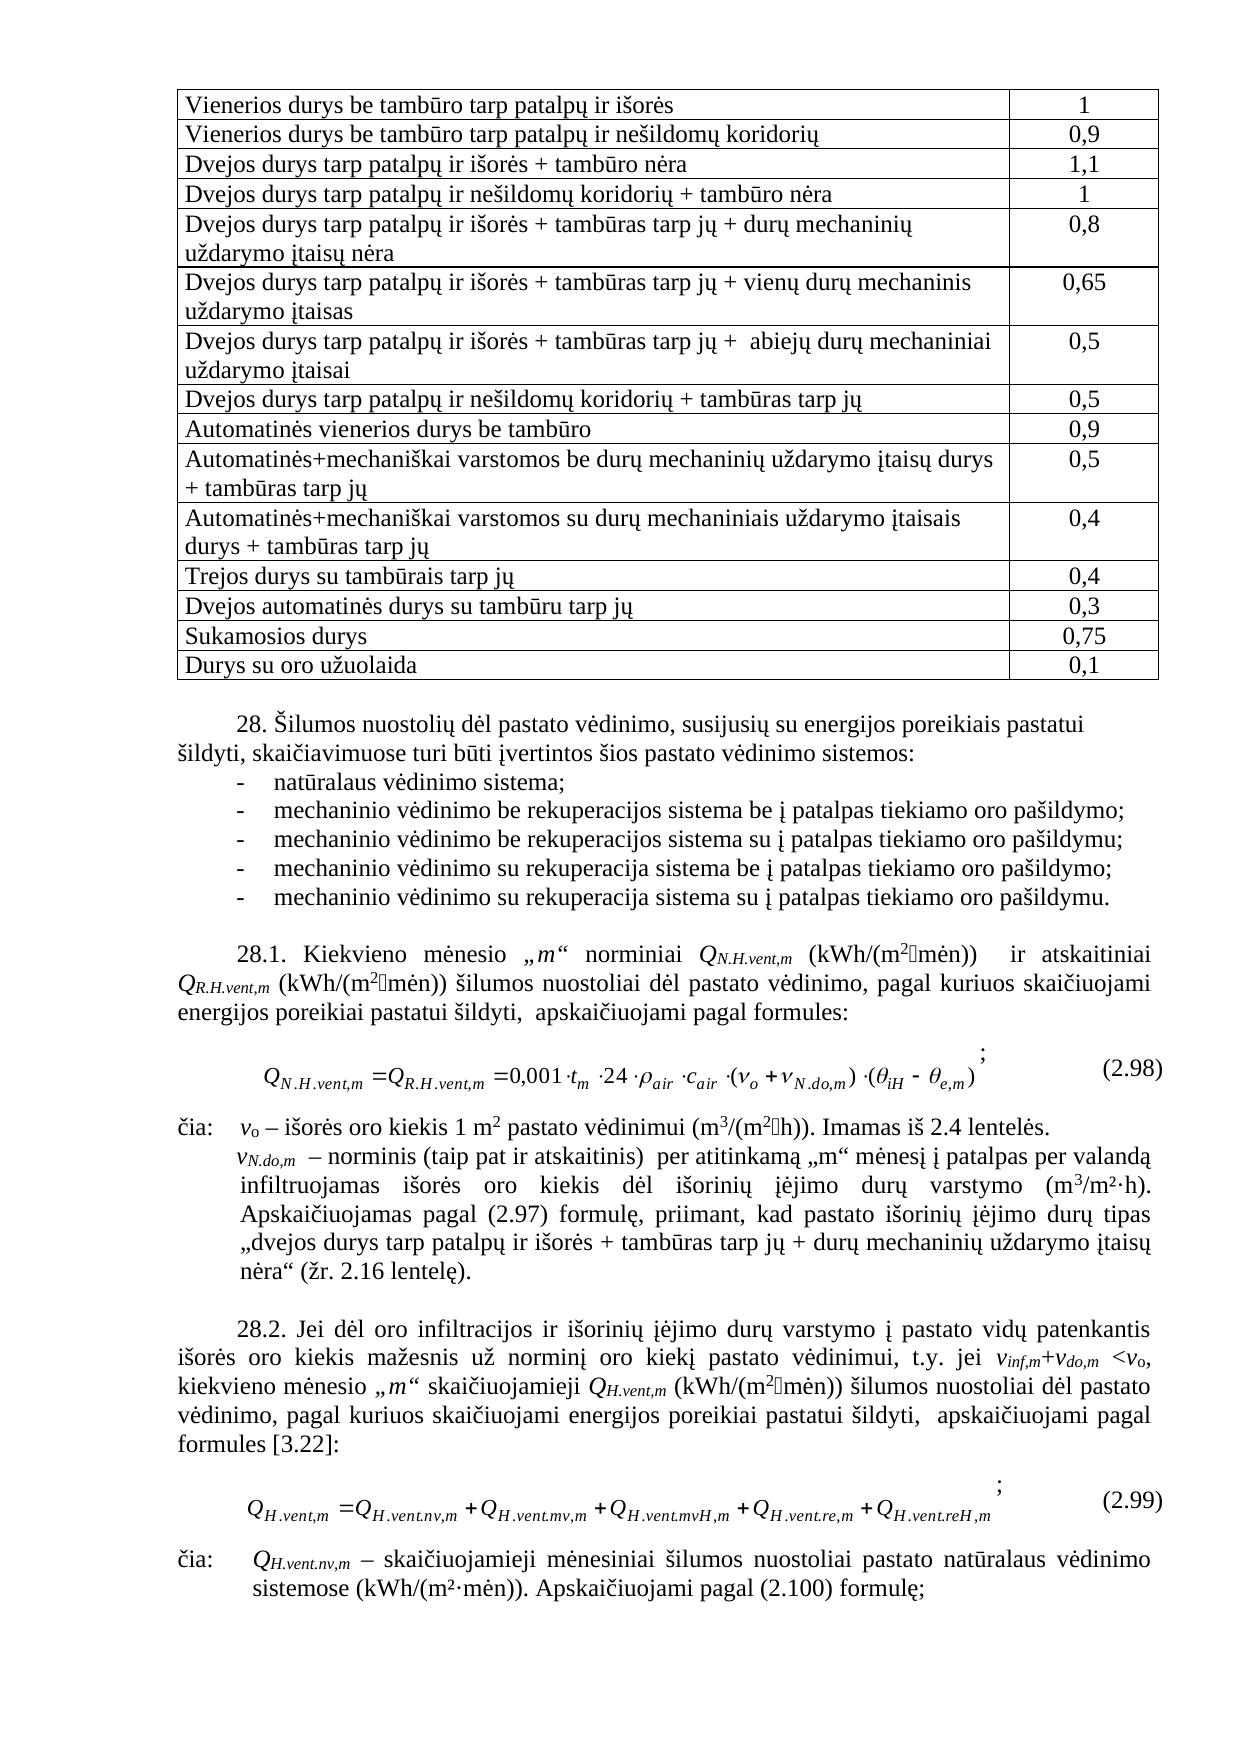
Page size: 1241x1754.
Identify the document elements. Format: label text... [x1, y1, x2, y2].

text 28.1. Kiekvieno mėnesio „m“ norminiai QN.H.vent,m (kWh/(m2mėn)) ir atskaitiniai QR.H.vent,m (kWh/(m2mėn)) šilumos nuostoliai dėl pastato vėdinimo, pagal kuriuos skaičiuojami energijos poreikiai pastatui šildyti, apskaičiuojami pagal formules: [177, 939, 1152, 1025]
table_cell 0,4 [1010, 503, 1158, 560]
table_cell Vienerios durys be tambūro tarp patalpų ir nešildomų koridorių [178, 120, 1009, 148]
table_cell Dvejos automatinės durys su tambūru tarp jų [178, 591, 1009, 620]
table_cell 1 [1010, 90, 1158, 118]
table_cell Dvejos durys tarp patalpų ir nešildomų koridorių + tambūro nėra [178, 179, 1009, 208]
table_header (2.99) [1070, 1458, 1174, 1544]
table_cell 0,65 [1010, 268, 1158, 325]
table_header ; [177, 1025, 1070, 1112]
text - mechaninio vėdinimo be rekuperacijos sistema su į patalpas tiekiamo oro pašildymu; [236, 824, 1152, 853]
text - mechaninio vėdinimo su rekuperacija sistema su į patalpas tiekiamo oro pašildymu. [236, 882, 1152, 910]
table_cell Dvejos durys tarp patalpų ir išorės + tambūras tarp jų + abiejų durų mechaniniai uždarymo įtaisai [178, 326, 1009, 383]
text - natūralaus vėdinimo sistema; [236, 767, 1152, 795]
text čia: vo – išorės oro kiekis 1 m2 pastato vėdinimui (m3/(m2h)). Imamas iš 2.4 lentelės. [177, 1112, 1152, 1141]
text - mechaninio vėdinimo be rekuperacijos sistema be į patalpas tiekiamo oro pašildymo; [236, 795, 1152, 824]
table_cell Trejos durys su tambūrais tarp jų [178, 561, 1009, 590]
table_cell Dvejos durys tarp patalpų ir išorės + tambūras tarp jų + vienų durų mechaninis uždarymo įtaisas [178, 268, 1009, 325]
table_cell Vienerios durys be tambūro tarp patalpų ir išorės [178, 90, 1009, 118]
table_cell Automatinės+mechaniškai varstomos su durų mechaniniais uždarymo įtaisais durys + tambūras tarp jų [178, 503, 1009, 560]
table_header (2.98) [1070, 1025, 1174, 1112]
table_cell 0,3 [1010, 591, 1158, 620]
table_cell 0,5 [1010, 385, 1158, 413]
text - mechaninio vėdinimo su rekuperacija sistema be į patalpas tiekiamo oro pašildymo; [236, 853, 1152, 882]
table_cell 0,4 [1010, 561, 1158, 590]
text 28.2. Jei dėl oro infiltracijos ir išorinių įėjimo durų varstymo į pastato vidų patenkantis išorės oro kiekis mažesnis už norminį oro kiekį pastato vėdinimui, t.y. jei νinf,m+νdo,m <vo, kiekvieno mėnesio „m“ skaičiuojamieji QH.vent,m (kWh/(m2mėn)) šilumos nuostoliai dėl pastato vėdinimo, pagal kuriuos skaičiuojami energijos poreikiai pastatui šildyti, apskaičiuojami pagal formules [3.22]: [177, 1314, 1152, 1457]
text νN.do,m – norminis (taip pat ir atskaitinis) per atitinkamą „m“ mėnesį į patalpas per valandą infiltruojamas išorės oro kiekis dėl išorinių įėjimo durų varstymo (m3/m²·h). Apskaičiuojamas pagal (2.97) formulę, priimant, kad pastato išorinių įėjimo durų tipas „dvejos durys tarp patalpų ir išorės + tambūras tarp jų + durų mechaninių uždarymo įtaisų nėra“ (žr. 2.16 lentelę). [236, 1141, 1152, 1285]
table_cell Sukamosios durys [178, 621, 1009, 649]
table_cell 0,5 [1010, 326, 1158, 383]
table_cell 0,9 [1010, 414, 1158, 443]
table_cell Dvejos durys tarp patalpų ir išorės + tambūro nėra [178, 149, 1009, 178]
table_cell Durys su oro užuolaida [178, 651, 1009, 679]
table_cell 0,75 [1010, 621, 1158, 649]
table_cell Dvejos durys tarp patalpų ir išorės + tambūras tarp jų + durų mechaninių uždarymo įtaisų nėra [178, 209, 1009, 266]
table_header ; [177, 1458, 1070, 1544]
table_cell 1,1 [1010, 149, 1158, 178]
table_cell 1 [1010, 179, 1158, 208]
table_cell Dvejos durys tarp patalpų ir nešildomų koridorių + tambūras tarp jų [178, 385, 1009, 413]
table_cell 0,5 [1010, 444, 1158, 502]
table_cell 0,1 [1010, 651, 1158, 679]
table_cell Automatinės+mechaniškai varstomos be durų mechaninių uždarymo įtaisų durys + tambūras tarp jų [178, 444, 1009, 502]
table_cell 0,8 [1010, 209, 1158, 266]
table_cell Automatinės vienerios durys be tambūro [178, 414, 1009, 443]
table_cell 0,9 [1010, 120, 1158, 148]
text 28. Šilumos nuostolių dėl pastato vėdinimo, susijusių su energijos poreikiais pastatui šildyti, skaičiavimuose turi būti įvertintos šios pastato vėdinimo sistemos: [177, 709, 1152, 767]
text čia: QH.vent.nv,m – skaičiuojamieji mėnesiniai šilumos nuostoliai pastato natūralaus vėdinimo sistemose (kWh/(m²·mėn)). Apskaičiuojami pagal (2.100) formulę; [177, 1544, 1152, 1602]
